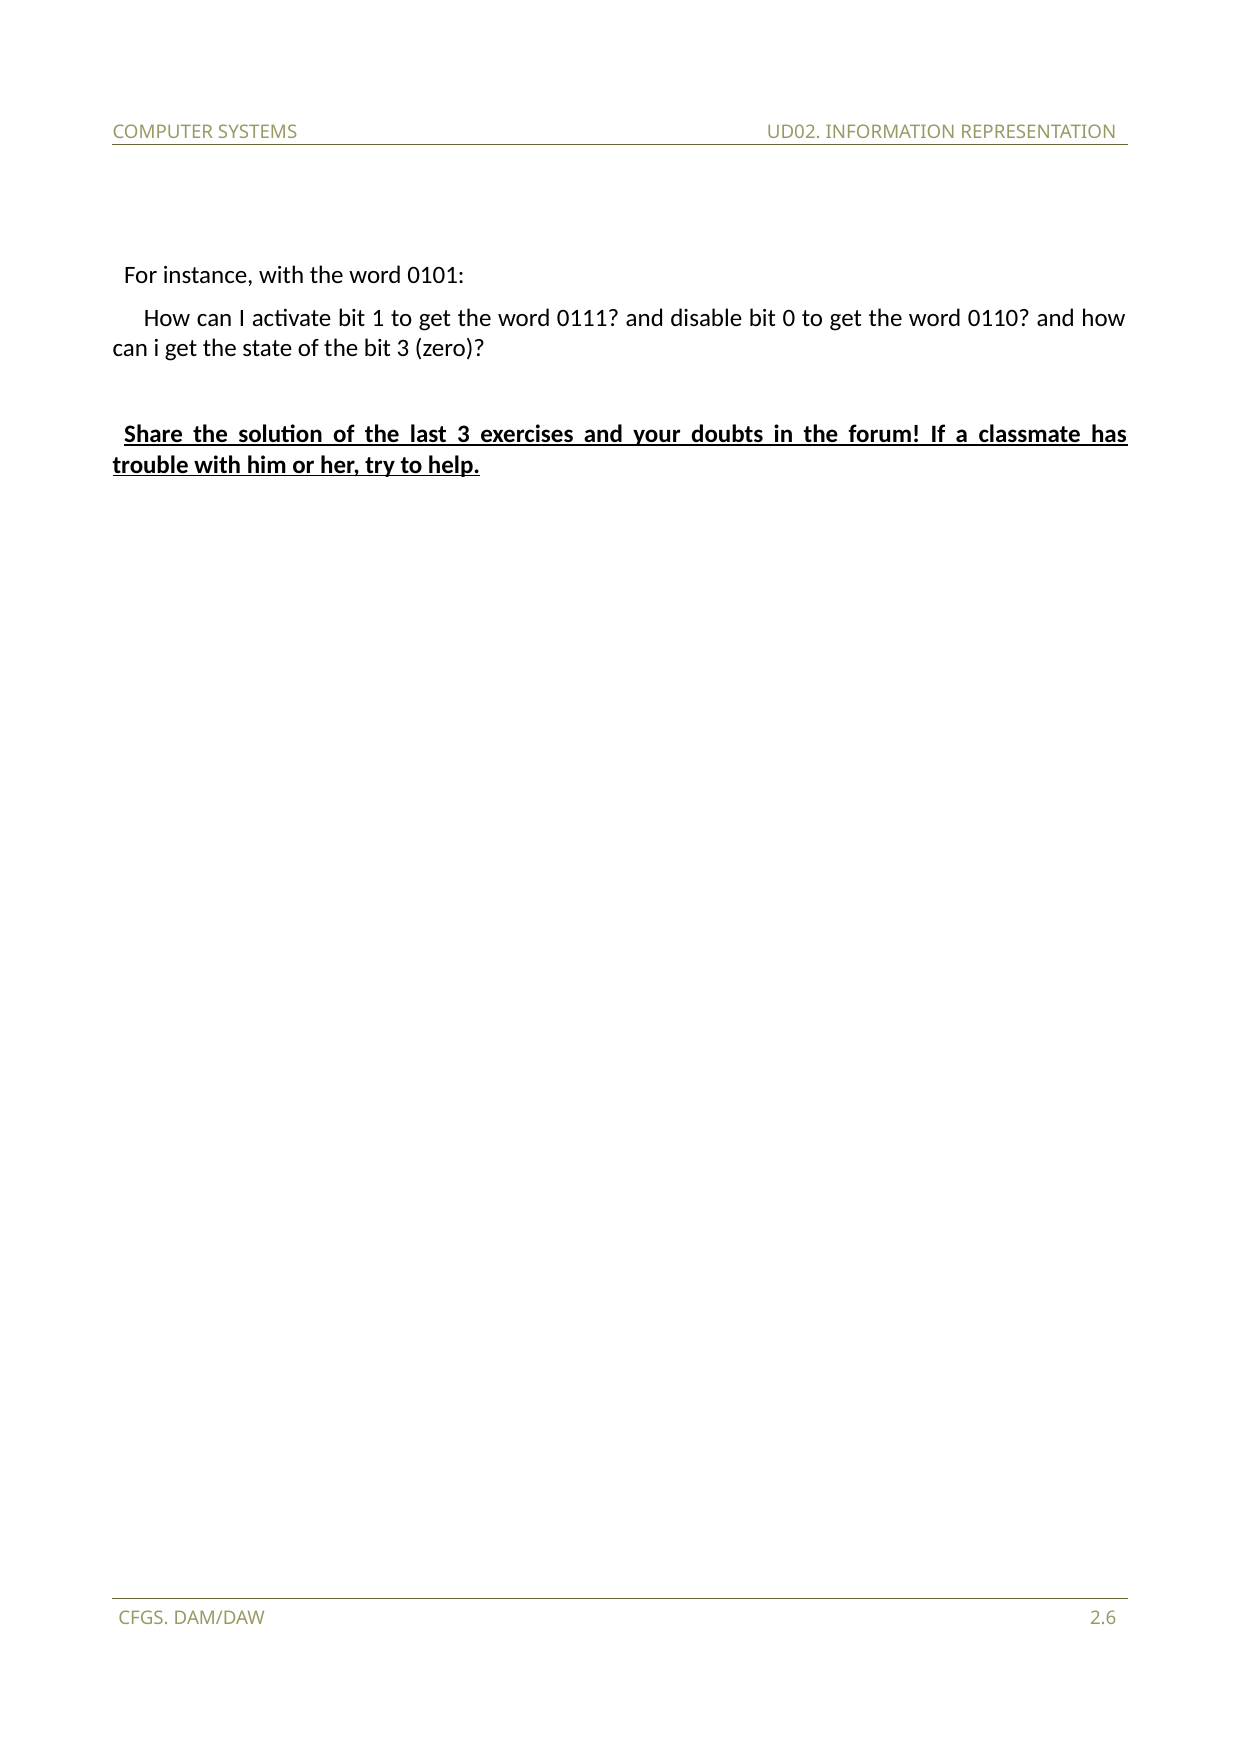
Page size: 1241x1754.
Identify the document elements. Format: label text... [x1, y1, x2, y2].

text How can I activate bit 1 to get the word 0111? and disable bit 0 to get the word 0110? and how can i get the state of the bit 3 (zero)? [112, 302, 1128, 363]
text Share the solution of the last 3 exercises and your doubts in the forum! If a classmate has trouble with him or her, try to help. [112, 418, 1128, 479]
text For instance, with the word 0101: [112, 259, 1128, 289]
